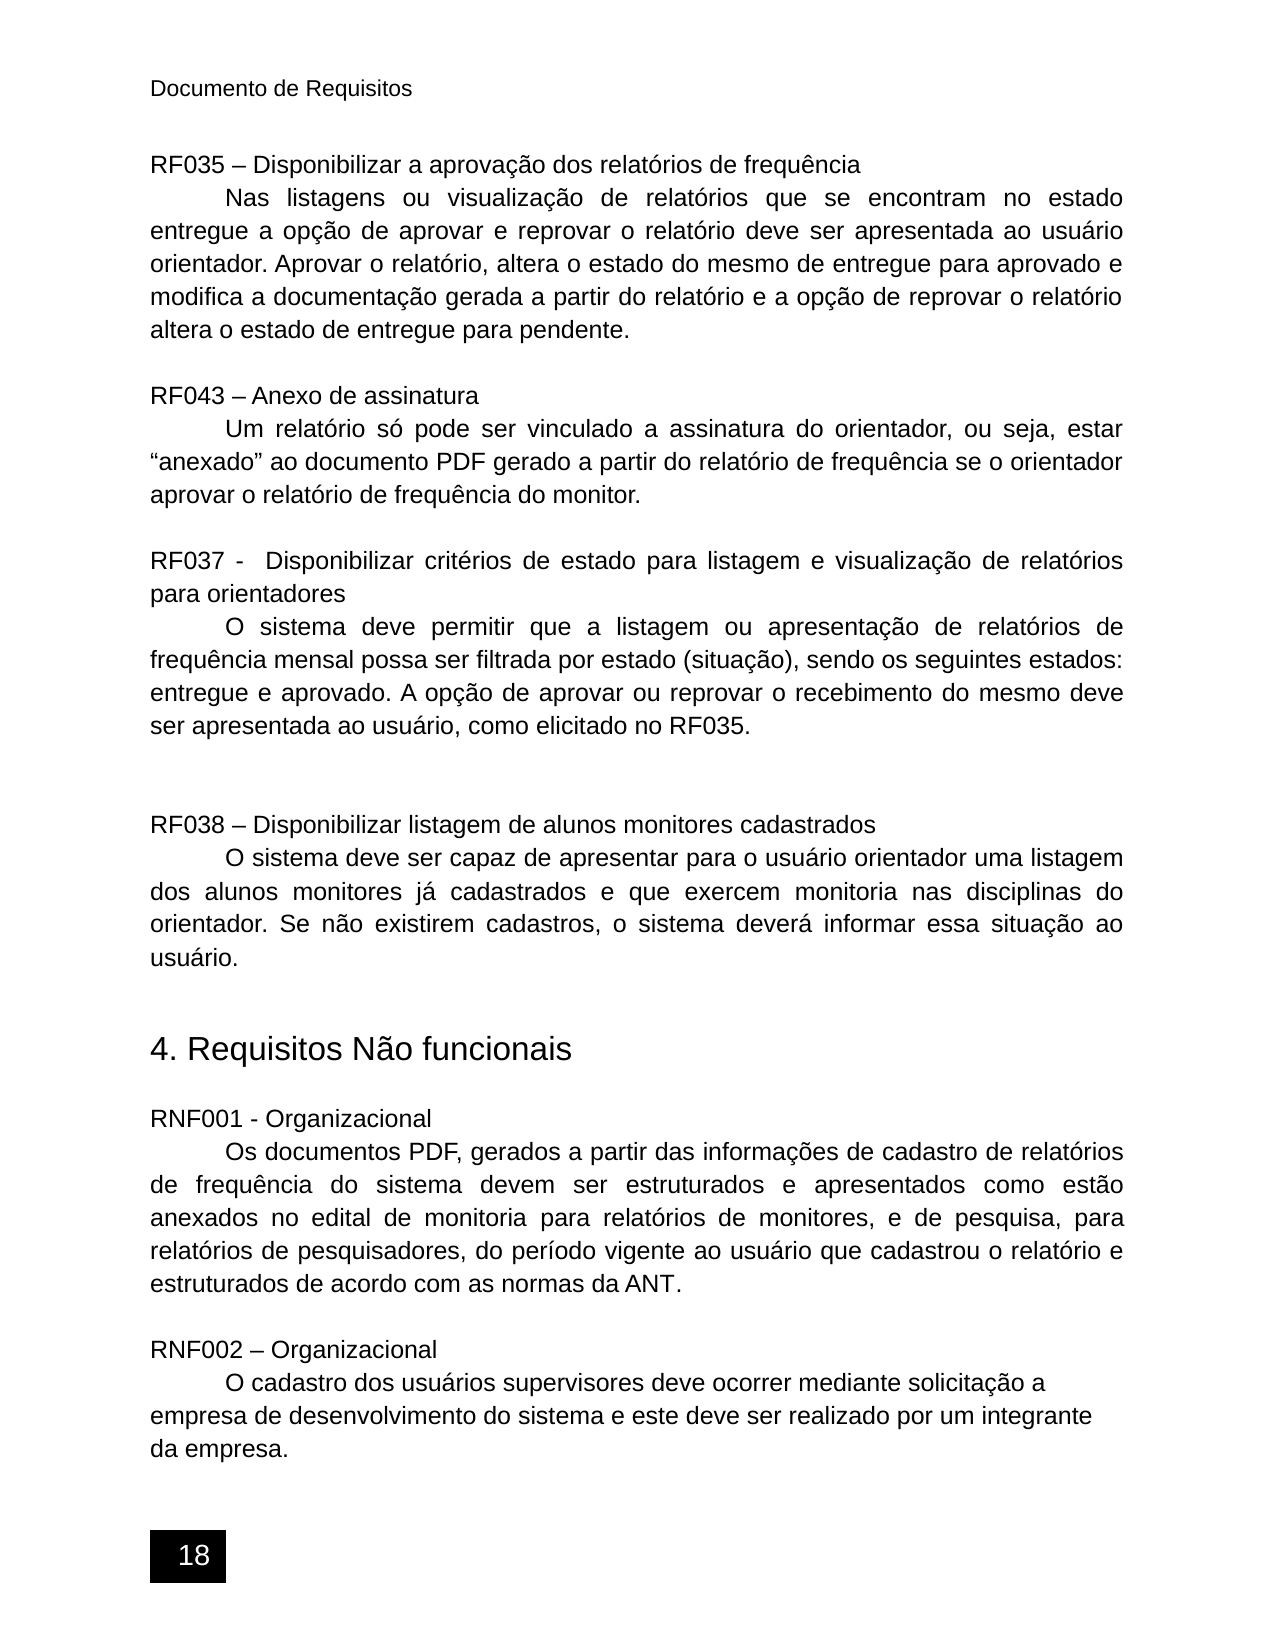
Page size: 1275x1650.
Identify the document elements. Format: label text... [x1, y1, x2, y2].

text Um relatório só pode ser vinculado a assinatura do orientador, ou seja, estar “anexado” ao documento PDF gerado a partir do relatório de frequência se o orientador aprovar o relatório de frequência do monitor. [150, 414, 1125, 509]
text RF035 – Disponibilizar a aprovação dos relatórios de frequência [150, 150, 1125, 179]
text Os documentos PDF, gerados a partir das informações de cadastro de relatórios de frequência do sistema devem ser estruturados e apresentados como estão anexados no edital de monitoria para relatórios de monitores, e de pesquisa, para relatórios de pesquisadores, do período vigente ao usuário que cadastrou o relatório e estruturados de acordo com as normas da ANT. [150, 1137, 1125, 1298]
text Nas listagens ou visualização de relatórios que se encontram no estado entregue a opção de aprovar e reprovar o relatório deve ser apresentada ao usuário orientador. Aprovar o relatório, altera o estado do mesmo de entregue para aprovado e modifica a documentação gerada a partir do relatório e a opção de reprovar o relatório altera o estado de entregue para pendente. [150, 183, 1125, 344]
text RNF002 – Organizacional [150, 1335, 1125, 1364]
text RF043 – Anexo de assinatura [150, 381, 1125, 410]
subtitle 4. Requisitos Não funcionais [150, 1029, 1125, 1068]
text RF037 - Disponibilizar critérios de estado para listagem e visualização de relatórios para orientadores [150, 546, 1125, 608]
text O sistema deve permitir que a listagem ou apresentação de relatórios de frequência mensal possa ser filtrada por estado (situação), sendo os seguintes estados: entregue e aprovado. A opção de aprovar ou reprovar o recebimento do mesmo deve ser apresentada ao usuário, como elicitado no RF035. [150, 612, 1125, 740]
text RNF001 - Organizacional [150, 1104, 1125, 1132]
text O sistema deve ser capaz de apresentar para o usuário orientador uma listagem dos alunos monitores já cadastrados e que exercem monitoria nas disciplinas do orientador. Se não existirem cadastros, o sistema deverá informar essa situação ao usuário. [150, 843, 1125, 971]
text O cadastro dos usuários supervisores deve ocorrer mediante solicitação a empresa de desenvolvimento do sistema e este deve ser realizado por um integrante da empresa. [150, 1368, 1125, 1463]
text RF038 – Disponibilizar listagem de alunos monitores cadastrados [150, 810, 1125, 839]
